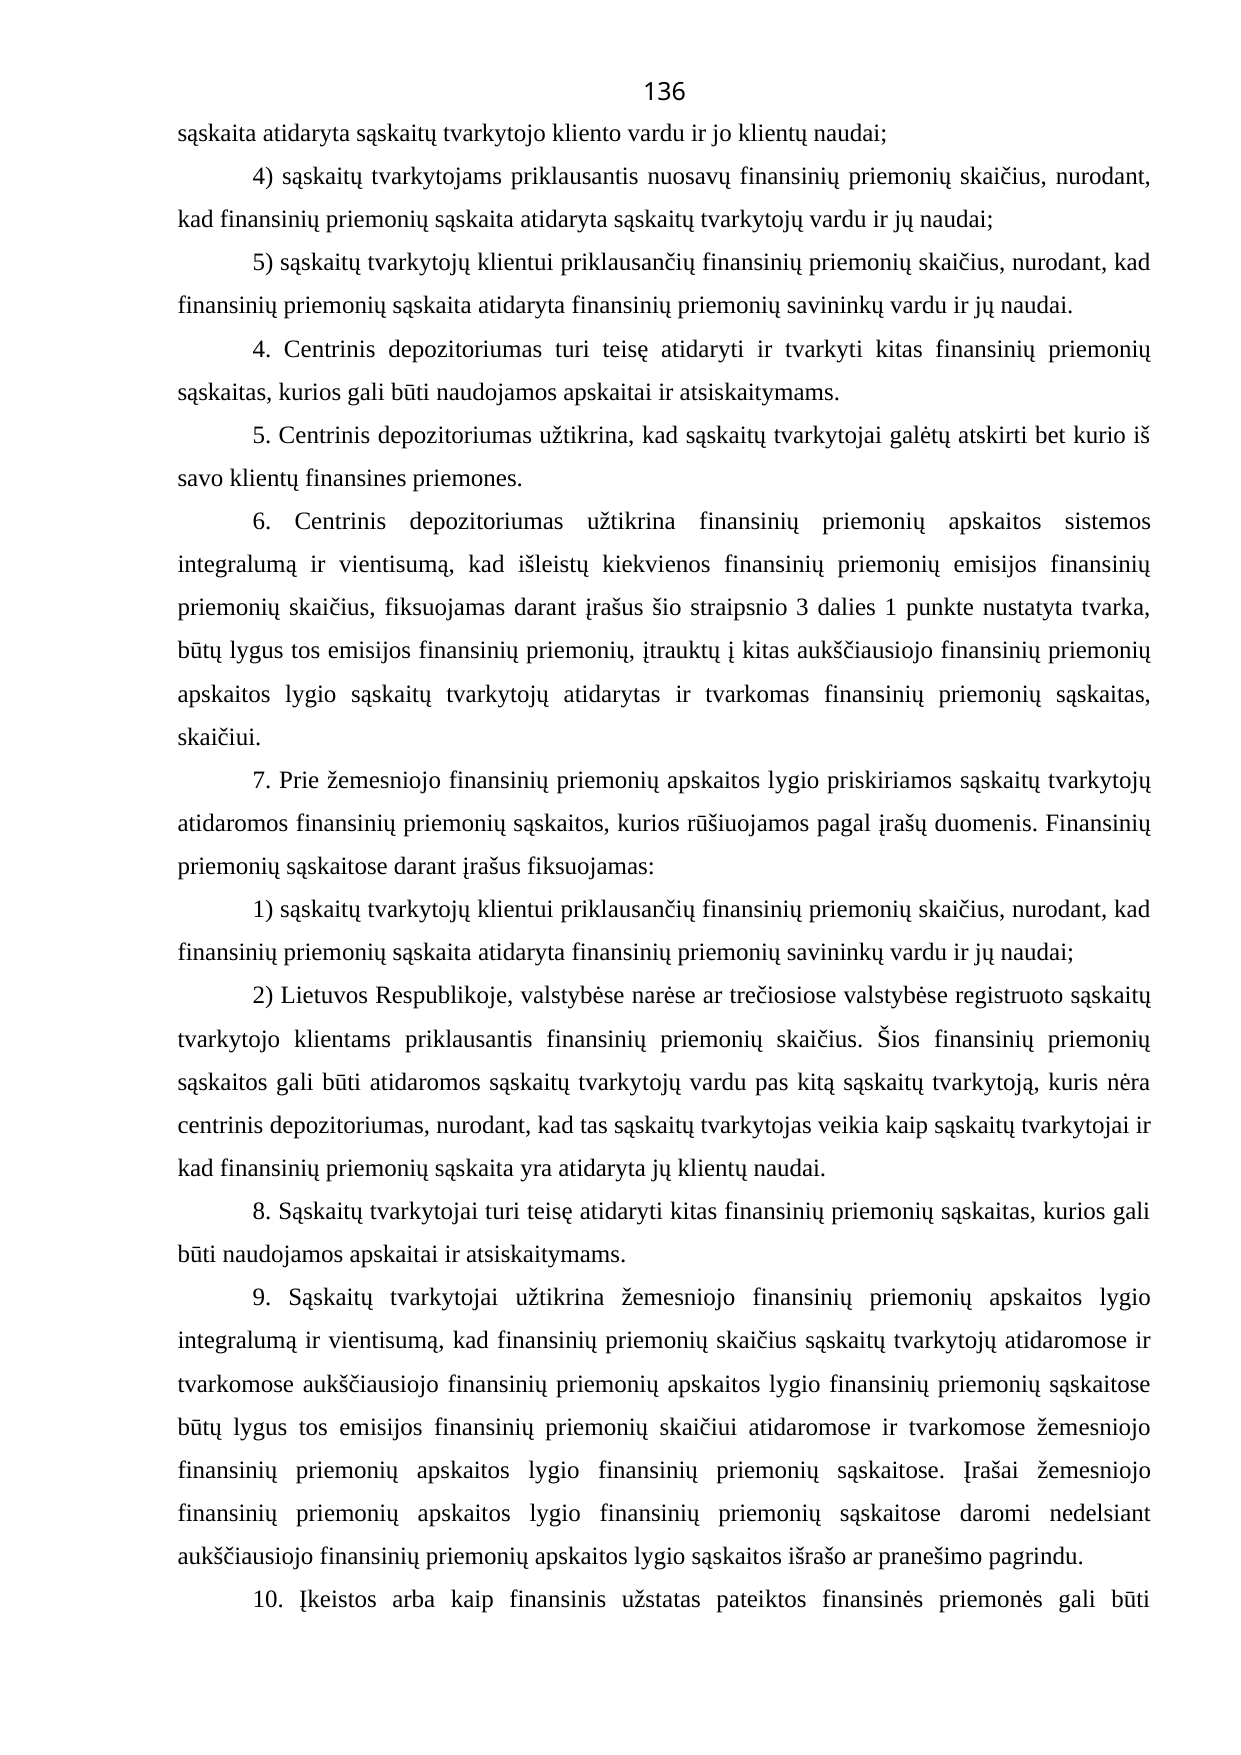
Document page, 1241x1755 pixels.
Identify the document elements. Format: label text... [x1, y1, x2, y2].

text 10. Įkeistos arba kaip finansinis užstatas pateiktos finansinės priemonės gali būti [177, 1584, 1152, 1613]
text 6. Centrinis depozitoriumas užtikrina finansinių priemonių apskaitos sistemos integralumą ir vientisumą, kad išleistų kiekvienos finansinių priemonių emisijos finansinių priemonių skaičius, fiksuojamas darant įrašus šio straipsnio 3 dalies 1 punkte nustatyta tvarka, būtų lygus tos emisijos finansinių priemonių, įtrauktų į kitas aukščiausiojo finansinių priemonių apskaitos lygio sąskaitų tvarkytojų atidarytas ir tvarkomas finansinių priemonių sąskaitas, skaičiui. [177, 506, 1152, 751]
text 8. Sąskaitų tvarkytojai turi teisę atidaryti kitas finansinių priemonių sąskaitas, kurios gali būti naudojamos apskaitai ir atsiskaitymams. [177, 1196, 1152, 1268]
text 4. Centrinis depozitoriumas turi teisę atidaryti ir tvarkyti kitas finansinių priemonių sąskaitas, kurios gali būti naudojamos apskaitai ir atsiskaitymams. [177, 334, 1152, 406]
text 5) sąskaitų tvarkytojų klientui priklausančių finansinių priemonių skaičius, nurodant, kad finansinių priemonių sąskaita atidaryta finansinių priemonių savininkų vardu ir jų naudai. [177, 247, 1152, 319]
text sąskaita atidaryta sąskaitų tvarkytojo kliento vardu ir jo klientų naudai; [177, 118, 1152, 147]
text 4) sąskaitų tvarkytojams priklausantis nuosavų finansinių priemonių skaičius, nurodant, kad finansinių priemonių sąskaita atidaryta sąskaitų tvarkytojų vardu ir jų naudai; [177, 161, 1152, 233]
text 2) Lietuvos Respublikoje, valstybėse narėse ar trečiosiose valstybėse registruoto sąskaitų tvarkytojo klientams priklausantis finansinių priemonių skaičius. Šios finansinių priemonių sąskaitos gali būti atidaromos sąskaitų tvarkytojų vardu pas kitą sąskaitų tvarkytoją, kuris nėra centrinis depozitoriumas, nurodant, kad tas sąskaitų tvarkytojas veikia kaip sąskaitų tvarkytojai ir kad finansinių priemonių sąskaita yra atidaryta jų klientų naudai. [177, 981, 1152, 1182]
text 9. Sąskaitų tvarkytojai užtikrina žemesniojo finansinių priemonių apskaitos lygio integralumą ir vientisumą, kad finansinių priemonių skaičius sąskaitų tvarkytojų atidaromose ir tvarkomose aukščiausiojo finansinių priemonių apskaitos lygio finansinių priemonių sąskaitose būtų lygus tos emisijos finansinių priemonių skaičiui atidaromose ir tvarkomose žemesniojo finansinių priemonių apskaitos lygio finansinių priemonių sąskaitose. Įrašai žemesniojo finansinių priemonių apskaitos lygio finansinių priemonių sąskaitose daromi nedelsiant aukščiausiojo finansinių priemonių apskaitos lygio sąskaitos išrašo ar pranešimo pagrindu. [177, 1282, 1152, 1570]
text 1) sąskaitų tvarkytojų klientui priklausančių finansinių priemonių skaičius, nurodant, kad finansinių priemonių sąskaita atidaryta finansinių priemonių savininkų vardu ir jų naudai; [177, 894, 1152, 966]
text 5. Centrinis depozitoriumas užtikrina, kad sąskaitų tvarkytojai galėtų atskirti bet kurio iš savo klientų finansines priemones. [177, 420, 1152, 492]
text 7. Prie žemesniojo finansinių priemonių apskaitos lygio priskiriamos sąskaitų tvarkytojų atidaromos finansinių priemonių sąskaitos, kurios rūšiuojamos pagal įrašų duomenis. Finansinių priemonių sąskaitose darant įrašus fiksuojamas: [177, 765, 1152, 880]
